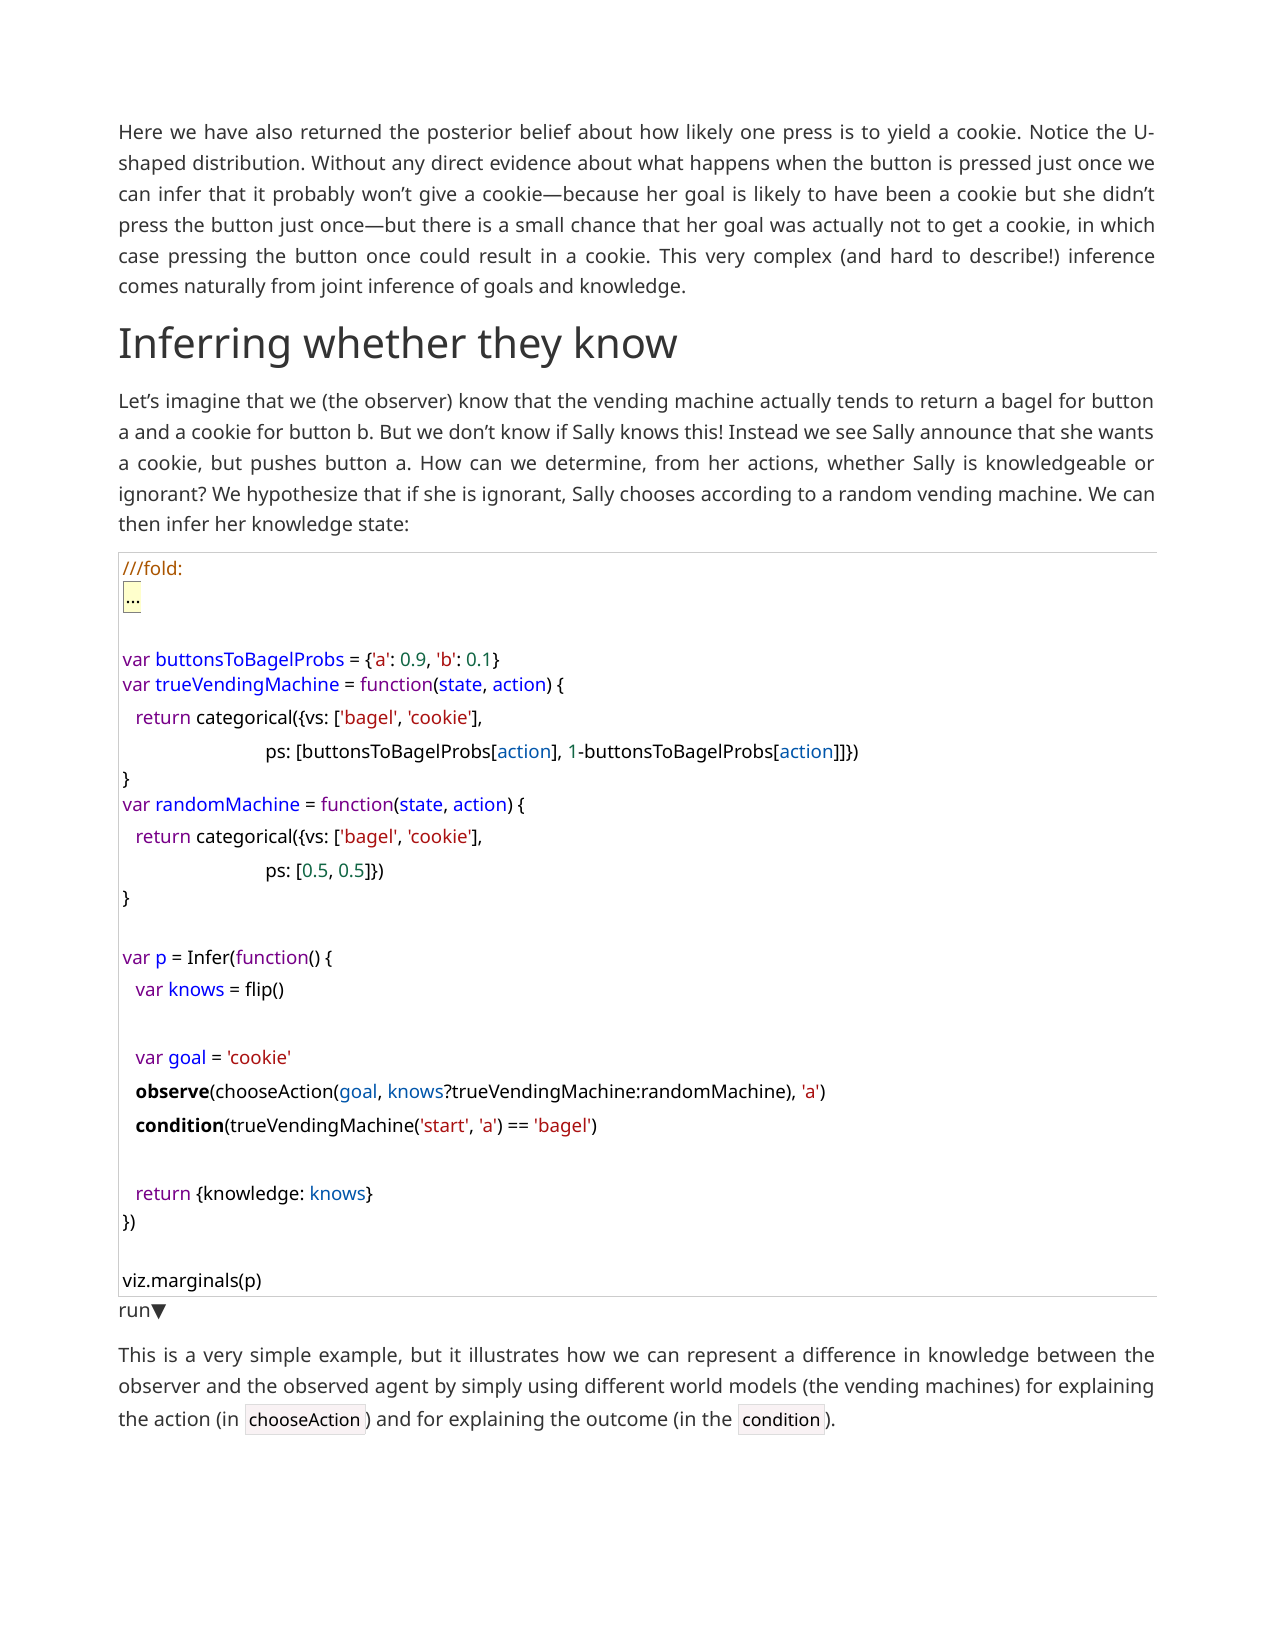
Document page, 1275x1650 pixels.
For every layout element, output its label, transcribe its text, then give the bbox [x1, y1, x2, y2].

text condition(trueVendingMachine('start', 'a') == 'bagel') [119, 1103, 1157, 1137]
text ps: [0.5, 0.5]}) [119, 847, 1157, 882]
text ...​ [119, 578, 1157, 609]
text var knows = flip() [119, 967, 1157, 1001]
text var buttonsToBagelProbs = {'a': 0.9, 'b': 0.1} [119, 643, 1157, 669]
text ///fold: [119, 553, 1157, 578]
text observe(chooseAction(goal, knows?trueVendingMachine:randomMachine), 'a') [119, 1069, 1157, 1103]
text } [119, 882, 1157, 907]
text ​ [119, 1001, 1157, 1035]
text var goal = 'cookie' [119, 1035, 1157, 1069]
text return {knowledge: knows} [119, 1171, 1157, 1205]
text ​ [119, 1231, 1157, 1265]
text } [119, 762, 1157, 788]
text return categorical({vs: ['bagel', 'cookie'], [119, 694, 1157, 728]
text }) [119, 1205, 1157, 1231]
subtitle Inferring whether they know [118, 314, 1157, 371]
text ​ [119, 1137, 1157, 1171]
text var randomMachine = function(state, action) { [119, 788, 1157, 813]
text This is a very simple example, but it illustrates how we can represent a difference in knowledge between the observer and the observed agent by simply using different world models (the vending machines) for explaining the action (in chooseAction) and for explaining the outcome (in the condition). [118, 1342, 1157, 1434]
text var trueVendingMachine = function(state, action) { [119, 669, 1157, 694]
text var p = Infer(function() { [119, 941, 1157, 967]
text ​ [119, 609, 1157, 643]
text Here we have also returned the posterior belief about how likely one press is to yield a cookie. Notice the U-shaped distribution. Without any direct evidence about what happens when the button is pressed just once we can infer that it probably won’t give a cookie—because her goal is likely to have been a cookie but she didn’t press the button just once—but there is a small chance that her goal was actually not to get a cookie, in which case pressing the button once could result in a cookie. This very complex (and hard to describe!) inference comes naturally from joint inference of goals and knowledge. [118, 118, 1157, 300]
text ​ [119, 907, 1157, 941]
text viz.marginals(p) [119, 1265, 1157, 1296]
text run▼ [118, 1297, 1157, 1323]
text return categorical({vs: ['bagel', 'cookie'], [119, 813, 1157, 847]
text Let’s imagine that we (the observer) know that the vending machine actually tends to return a bagel for button a and a cookie for button b. But we don’t know if Sally knows this! Instead we see Sally announce that she wants a cookie, but pushes button a. How can we determine, from her actions, whether Sally is knowledgeable or ignorant? We hypothesize that if she is ignorant, Sally chooses according to a random vending machine. We can then infer her knowledge state: [118, 387, 1157, 538]
text ps: [buttonsToBagelProbs[action], 1-buttonsToBagelProbs[action]]}) [119, 728, 1157, 762]
